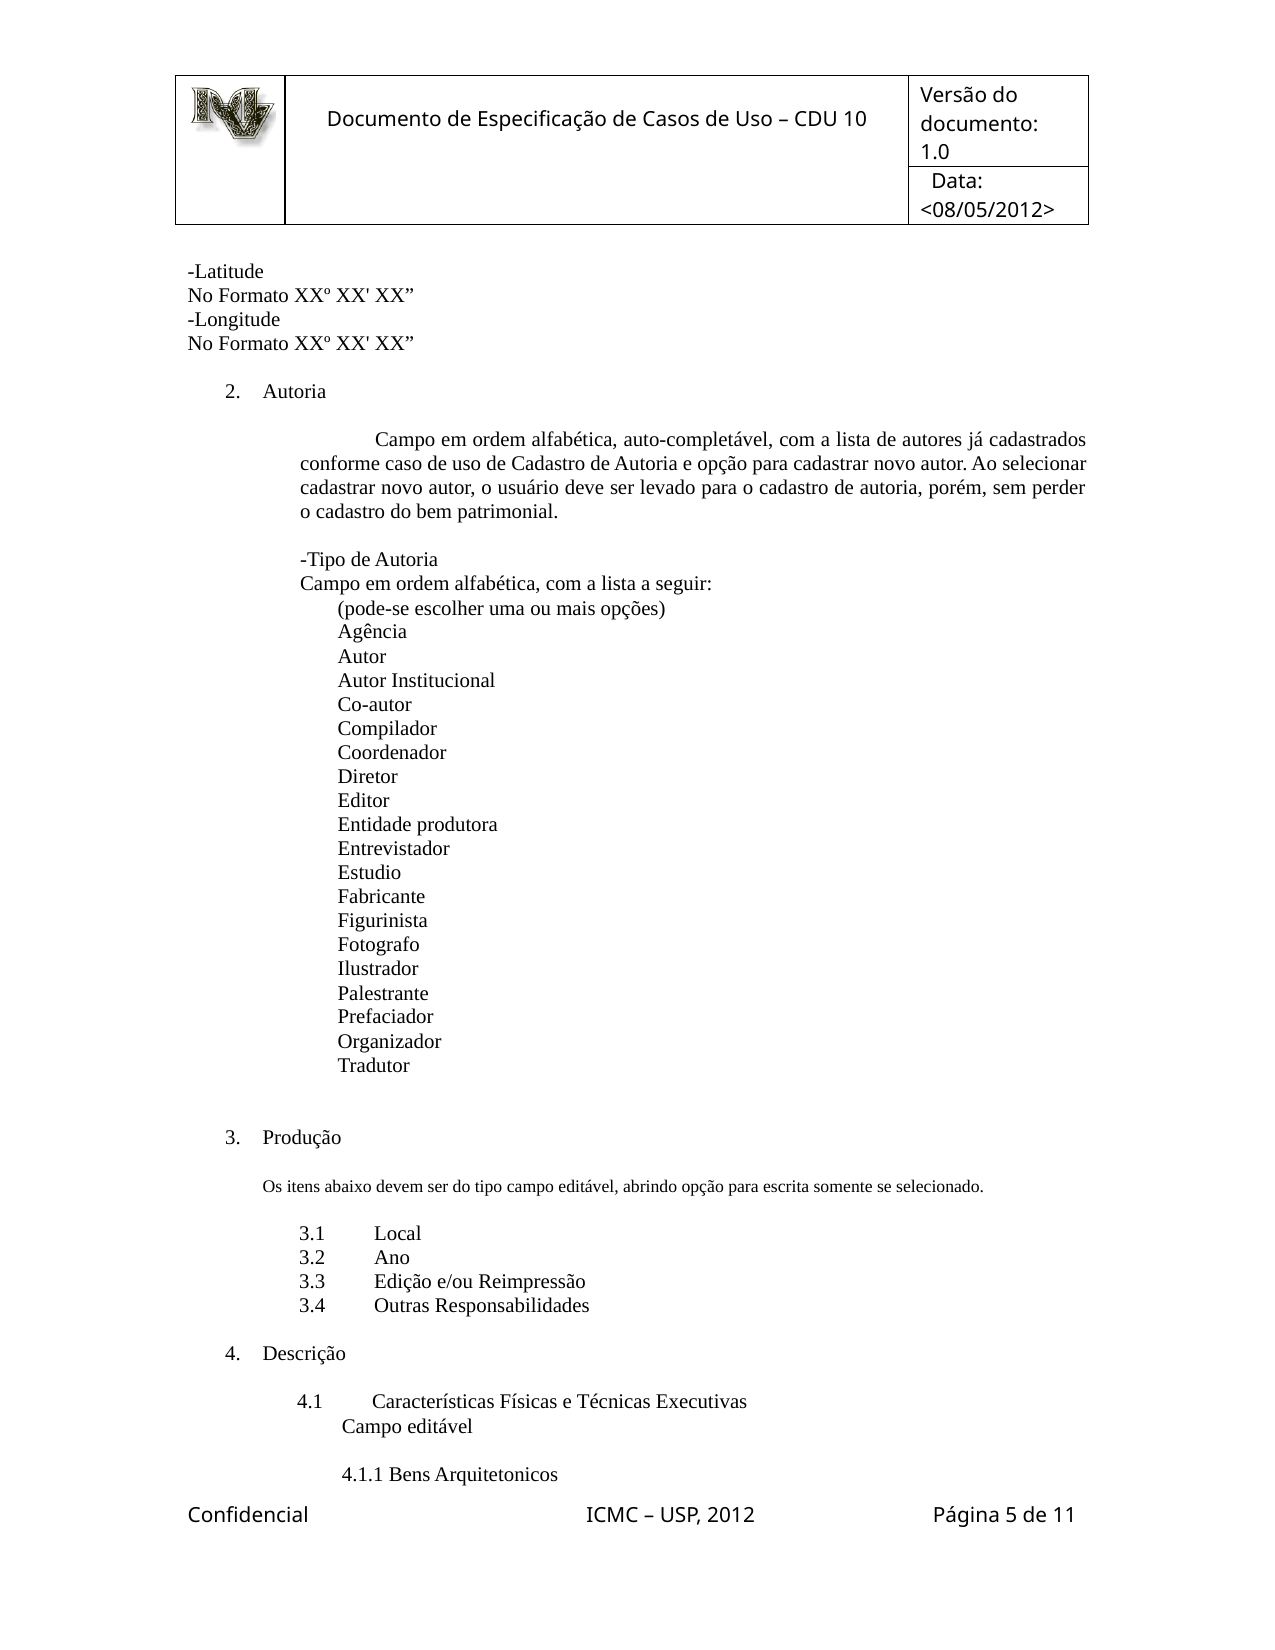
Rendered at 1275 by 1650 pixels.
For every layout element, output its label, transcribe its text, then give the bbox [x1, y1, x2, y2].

text Organizador [187, 1028, 1087, 1053]
text Estudio [187, 860, 1087, 884]
text Ilustrador [187, 956, 1087, 980]
list Autoria [225, 379, 1087, 403]
text -Latitude [187, 258, 1087, 283]
text Campo editável [192, 1413, 1087, 1438]
text Campo em ordem alfabética, com a lista a seguir: [300, 571, 1087, 595]
text Campo em ordem alfabética, auto-completável, com a lista de autores já cadastrados conforme caso de uso de Cadastro de Autoria e opção para cadastrar novo autor. Ao selecionar cadastrar novo autor, o usuário deve ser levado para o cadastro de autoria, porém, sem perder o cadastro do bem patrimonial. [300, 427, 1087, 523]
text (pode-se escolher uma ou mais opções) [187, 595, 1087, 619]
text 4.1 Características Físicas e Técnicas Executivas [192, 1389, 1087, 1413]
text Entidade produtora [187, 812, 1087, 836]
text No Formato XXº XX' XX” [187, 283, 1087, 307]
list Edição e/ou Reimpressão [299, 1269, 1087, 1293]
text Co-autor [187, 692, 1087, 716]
text Fabricante [187, 884, 1087, 908]
text Figurinista [187, 908, 1087, 932]
text Palestrante [187, 980, 1087, 1004]
text Autor Institucional [187, 668, 1087, 692]
text No Formato XXº XX' XX” [187, 331, 1087, 355]
text Entrevistador [187, 836, 1087, 860]
list Outras Responsabilidades [299, 1293, 1087, 1317]
list Produção [225, 1125, 1087, 1149]
text -Tipo de Autoria [300, 547, 1087, 571]
text Coordenador [187, 740, 1087, 764]
list Ano [299, 1245, 1087, 1269]
text Os itens abaixo devem ser do tipo campo editável, abrindo opção para escrita somente se selecionado. [187, 1173, 1087, 1197]
text Diretor [187, 764, 1087, 788]
list Descrição [225, 1341, 1087, 1365]
text Fotografo [187, 932, 1087, 956]
text Editor [187, 788, 1087, 812]
text Agência [187, 619, 1087, 643]
text Prefaciador [187, 1004, 1087, 1028]
text Tradutor [187, 1053, 1087, 1077]
text -Longitude [187, 307, 1087, 331]
list Local [299, 1221, 1087, 1245]
text 4.1.1 Bens Arquitetonicos [192, 1462, 1087, 1486]
text Autor [187, 643, 1087, 668]
text Compilador [187, 716, 1087, 740]
